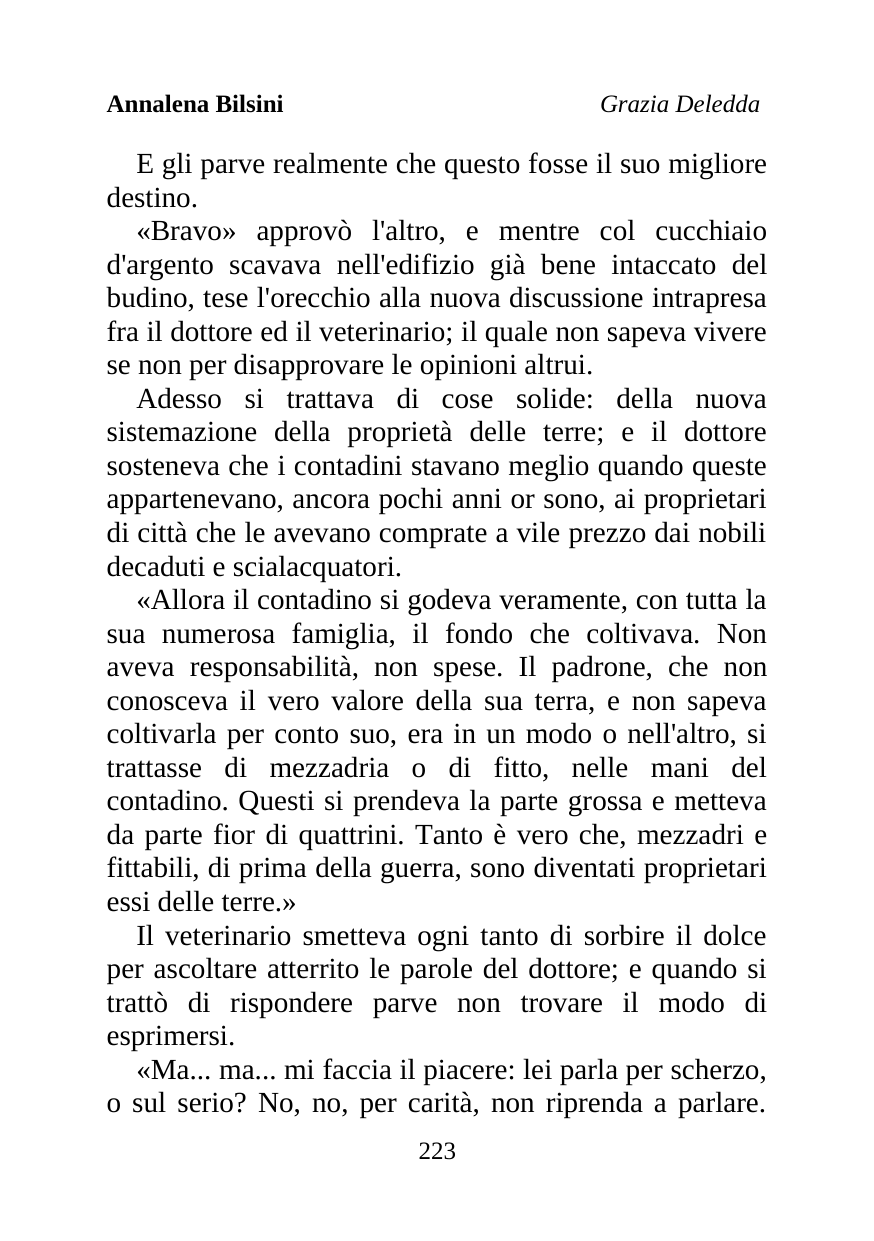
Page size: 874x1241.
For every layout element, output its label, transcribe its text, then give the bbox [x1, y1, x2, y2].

text E gli parve realmente che questo fosse il suo migliore destino. [106, 146, 768, 213]
text Adesso si trattava di cose solide: della nuova sistemazione della proprietà delle terre; e il dottore sosteneva che i contadini stavano meglio quando queste appartenevano, ancora pochi anni or sono, ai proprietari di città che le avevano comprate a vile prezzo dai nobili decaduti e scialacquatori. [106, 381, 768, 582]
text Il veterinario smetteva ogni tanto di sorbire il dolce per ascoltare atterrito le parole del dottore; e quando si trattò di rispondere parve non trovare il modo di esprimersi. [106, 918, 768, 1052]
text «Allora il contadino si godeva veramente, con tutta la sua numerosa famiglia, il fondo che coltivava. Non aveva responsabilità, non spese. Il padrone, che non conosceva il vero valore della sua terra, e non sapeva coltivarla per conto suo, era in un modo o nell'altro, si trattasse di mezzadria o di fitto, nelle mani del contadino. Questi si prendeva la parte grossa e metteva da parte fior di quattrini. Tanto è vero che, mezzadri e fittabili, di prima della guerra, sono diventati proprietari essi delle terre.» [106, 582, 768, 918]
text «Bravo» approvò l'altro, e mentre col cucchiaio d'argento scavava nell'edifizio già bene intaccato del budino, tese l'orecchio alla nuova discussione intrapresa fra il dottore ed il veterinario; il quale non sapeva vivere se non per disapprovare le opinioni altrui. [106, 213, 768, 381]
text «Ma... ma... mi faccia il piacere: lei parla per scherzo, o sul serio? No, no, per carità, non riprenda a parlare. [106, 1052, 768, 1119]
